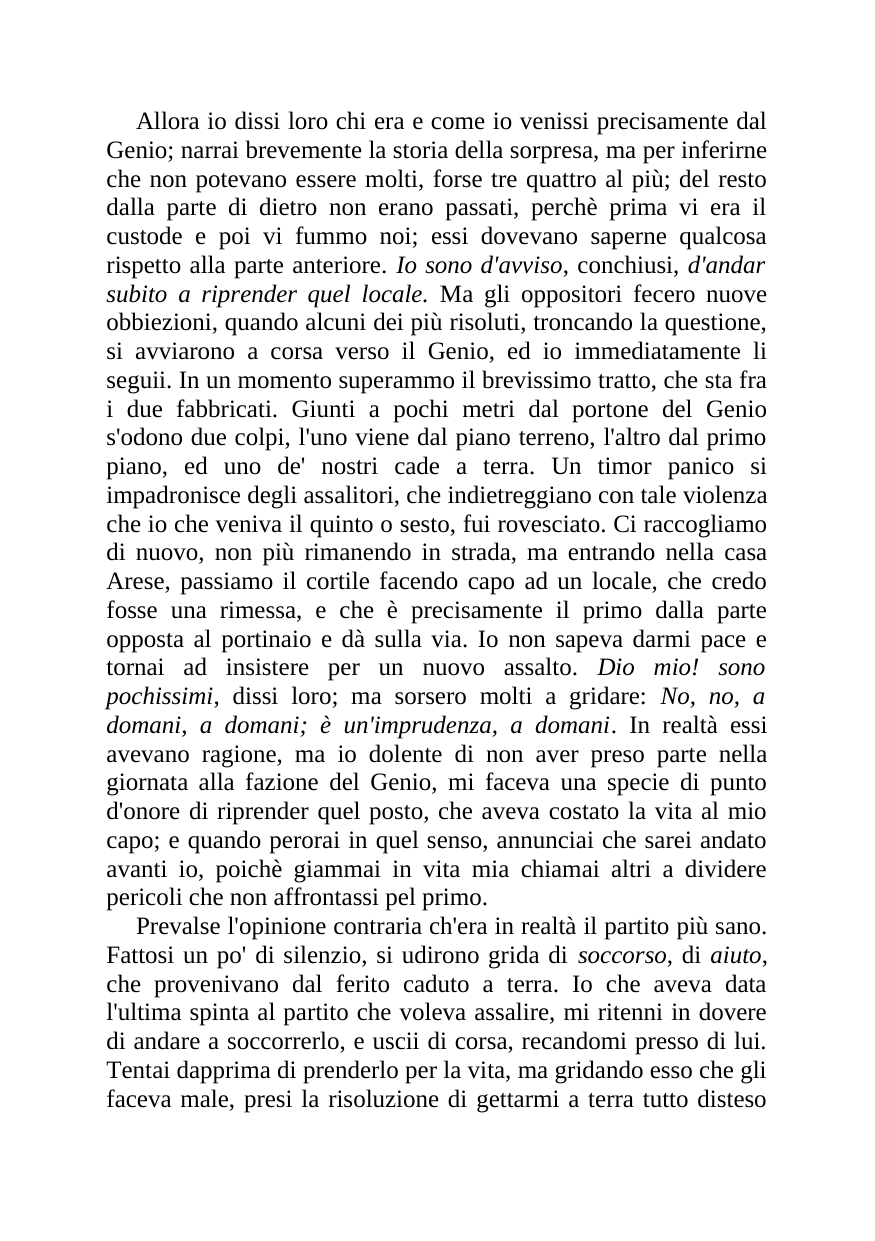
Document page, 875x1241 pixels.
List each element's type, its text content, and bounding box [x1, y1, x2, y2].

text Prevalse l'opinione contraria ch'era in realtà il partito più sano. Fattosi un po' di silenzio, si udirono grida di soccorso, di aiuto, che provenivano dal ferito caduto a terra. Io che aveva data l'ultima spinta al partito che voleva assalire, mi ritenni in dovere di andare a soccorrerlo, e uscii di corsa, recandomi presso di lui. Tentai dapprima di prenderlo per la vita, ma gridando esso che gli faceva male, presi la risoluzione di gettarmi a terra tutto disteso [106, 911, 768, 1112]
text Allora io dissi loro chi era e come io venissi precisamente dal Genio; narrai brevemente la storia della sorpresa, ma per inferirne che non potevano essere molti, forse tre quattro al più; del resto dalla parte di dietro non erano passati, perchè prima vi era il custode e poi vi fummo noi; essi dovevano saperne qualcosa rispetto alla parte anteriore. Io sono d'avviso, conchiusi, d'andar subito a riprender quel locale. Ma gli oppositori fecero nuove obbiezioni, quando alcuni dei più risoluti, troncando la questione, si avviarono a corsa verso il Genio, ed io immediatamente li seguii. In un momento superammo il brevissimo tratto, che sta fra i due fabbricati. Giunti a pochi metri dal portone del Genio s'odono due colpi, l'uno viene dal piano terreno, l'altro dal primo piano, ed uno de' nostri cade a terra. Un timor panico si impadronisce degli assalitori, che indietreggiano con tale violenza che io che veniva il quinto o sesto, fui rovesciato. Ci raccogliamo di nuovo, non più rimanendo in strada, ma entrando nella casa Arese, passiamo il cortile facendo capo ad un locale, che credo fosse una rimessa, e che è precisamente il primo dalla parte opposta al portinaio e dà sulla via. Io non sapeva darmi pace e tornai ad insistere per un nuovo assalto. Dio mio! sono pochissimi, dissi loro; ma sorsero molti a gridare: No, no, a domani, a domani; è un'imprudenza, a domani. In realtà essi avevano ragione, ma io dolente di non aver preso parte nella giornata alla fazione del Genio, mi faceva una specie di punto d'onore di riprender quel posto, che aveva costato la vita al mio capo; e quando perorai in quel senso, annunciai che sarei andato avanti io, poichè giammai in vita mia chiamai altri a dividere pericoli che non affrontassi pel primo. [106, 106, 768, 911]
